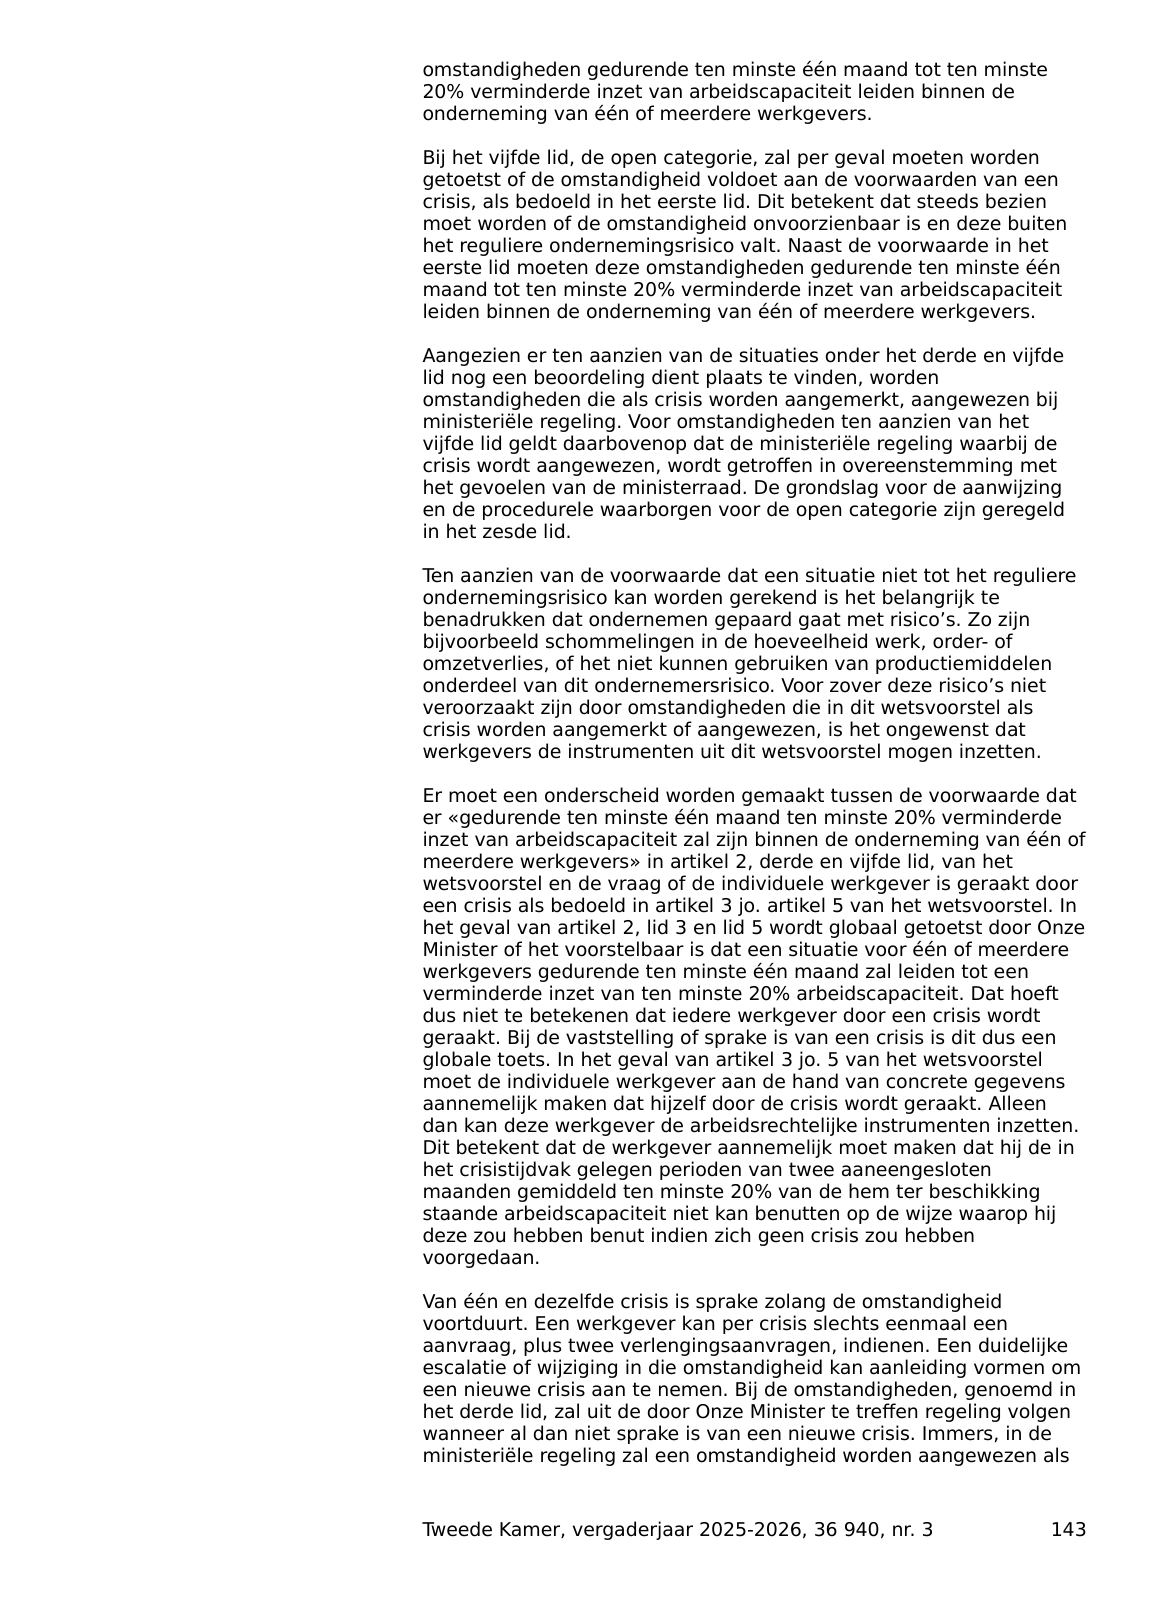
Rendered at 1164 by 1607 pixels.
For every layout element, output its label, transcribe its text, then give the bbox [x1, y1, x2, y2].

text omstandigheden gedurende ten minste één maand tot ten minste 20% verminderde inzet van arbeidscapaciteit leiden binnen de onderneming van één of meerdere werkgevers. [422, 59, 1087, 125]
text Er moet een onderscheid worden gemaakt tussen de voorwaarde dat er «gedurende ten minste één maand ten minste 20% verminderde inzet van arbeidscapaciteit zal zijn binnen de onderneming van één of meerdere werkgevers» in artikel 2, derde en vijfde lid, van het wetsvoorstel en de vraag of de individuele werkgever is geraakt door een crisis als bedoeld in artikel 3 jo. artikel 5 van het wetsvoorstel. In het geval van artikel 2, lid 3 en lid 5 wordt globaal getoetst door Onze Minister of het voorstelbaar is dat een situatie voor één of meerdere werkgevers gedurende ten minste één maand zal leiden tot een verminderde inzet van ten minste 20% arbeidscapaciteit. Dat hoeft dus niet te betekenen dat iedere werkgever door een crisis wordt geraakt. Bij de vaststelling of sprake is van een crisis is dit dus een globale toets. In het geval van artikel 3 jo. 5 van het wetsvoorstel moet de individuele werkgever aan de hand van concrete gegevens aannemelijk maken dat hijzelf door de crisis wordt geraakt. Alleen dan kan deze werkgever de arbeidsrechtelijke instrumenten inzetten. Dit betekent dat de werkgever aannemelijk moet maken dat hij de in het crisistijdvak gelegen perioden van twee aaneengesloten maanden gemiddeld ten minste 20% van de hem ter beschikking staande arbeidscapaciteit niet kan benutten op de wijze waarop hij deze zou hebben benut indien zich geen crisis zou hebben voorgedaan. [422, 785, 1087, 1269]
text Bij het vijfde lid, de open categorie, zal per geval moeten worden getoetst of de omstandigheid voldoet aan de voorwaarden van een crisis, als bedoeld in het eerste lid. Dit betekent dat steeds bezien moet worden of de omstandigheid onvoorzienbaar is en deze buiten het reguliere ondernemingsrisico valt. Naast de voorwaarde in het eerste lid moeten deze omstandigheden gedurende ten minste één maand tot ten minste 20% verminderde inzet van arbeidscapaciteit leiden binnen de onderneming van één of meerdere werkgevers. [422, 147, 1087, 323]
text Ten aanzien van de voorwaarde dat een situatie niet tot het reguliere ondernemingsrisico kan worden gerekend is het belangrijk te benadrukken dat ondernemen gepaard gaat met risico’s. Zo zijn bijvoorbeeld schommelingen in de hoeveelheid werk, order- of omzetverlies, of het niet kunnen gebruiken van productiemiddelen onderdeel van dit ondernemersrisico. Voor zover deze risico’s niet veroorzaakt zijn door omstandigheden die in dit wetsvoorstel als crisis worden aangemerkt of aangewezen, is het ongewenst dat werkgevers de instrumenten uit dit wetsvoorstel mogen inzetten. [422, 565, 1087, 763]
text Aangezien er ten aanzien van de situaties onder het derde en vijfde lid nog een beoordeling dient plaats te vinden, worden omstandigheden die als crisis worden aangemerkt, aangewezen bij ministeriële regeling. Voor omstandigheden ten aanzien van het vijfde lid geldt daarbovenop dat de ministeriële regeling waarbij de crisis wordt aangewezen, wordt getroffen in overeenstemming met het gevoelen van de ministerraad. De grondslag voor de aanwijzing en de procedurele waarborgen voor de open categorie zijn geregeld in het zesde lid. [422, 345, 1087, 543]
text Van één en dezelfde crisis is sprake zolang de omstandigheid voortduurt. Een werkgever kan per crisis slechts eenmaal een aanvraag, plus twee verlengingsaanvragen, indienen. Een duidelijke escalatie of wijziging in die omstandigheid kan aanleiding vormen om een nieuwe crisis aan te nemen. Bij de omstandigheden, genoemd in het derde lid, zal uit de door Onze Minister te treffen regeling volgen wanneer al dan niet sprake is van een nieuwe crisis. Immers, in de ministeriële regeling zal een omstandigheid worden aangewezen als [422, 1291, 1087, 1467]
